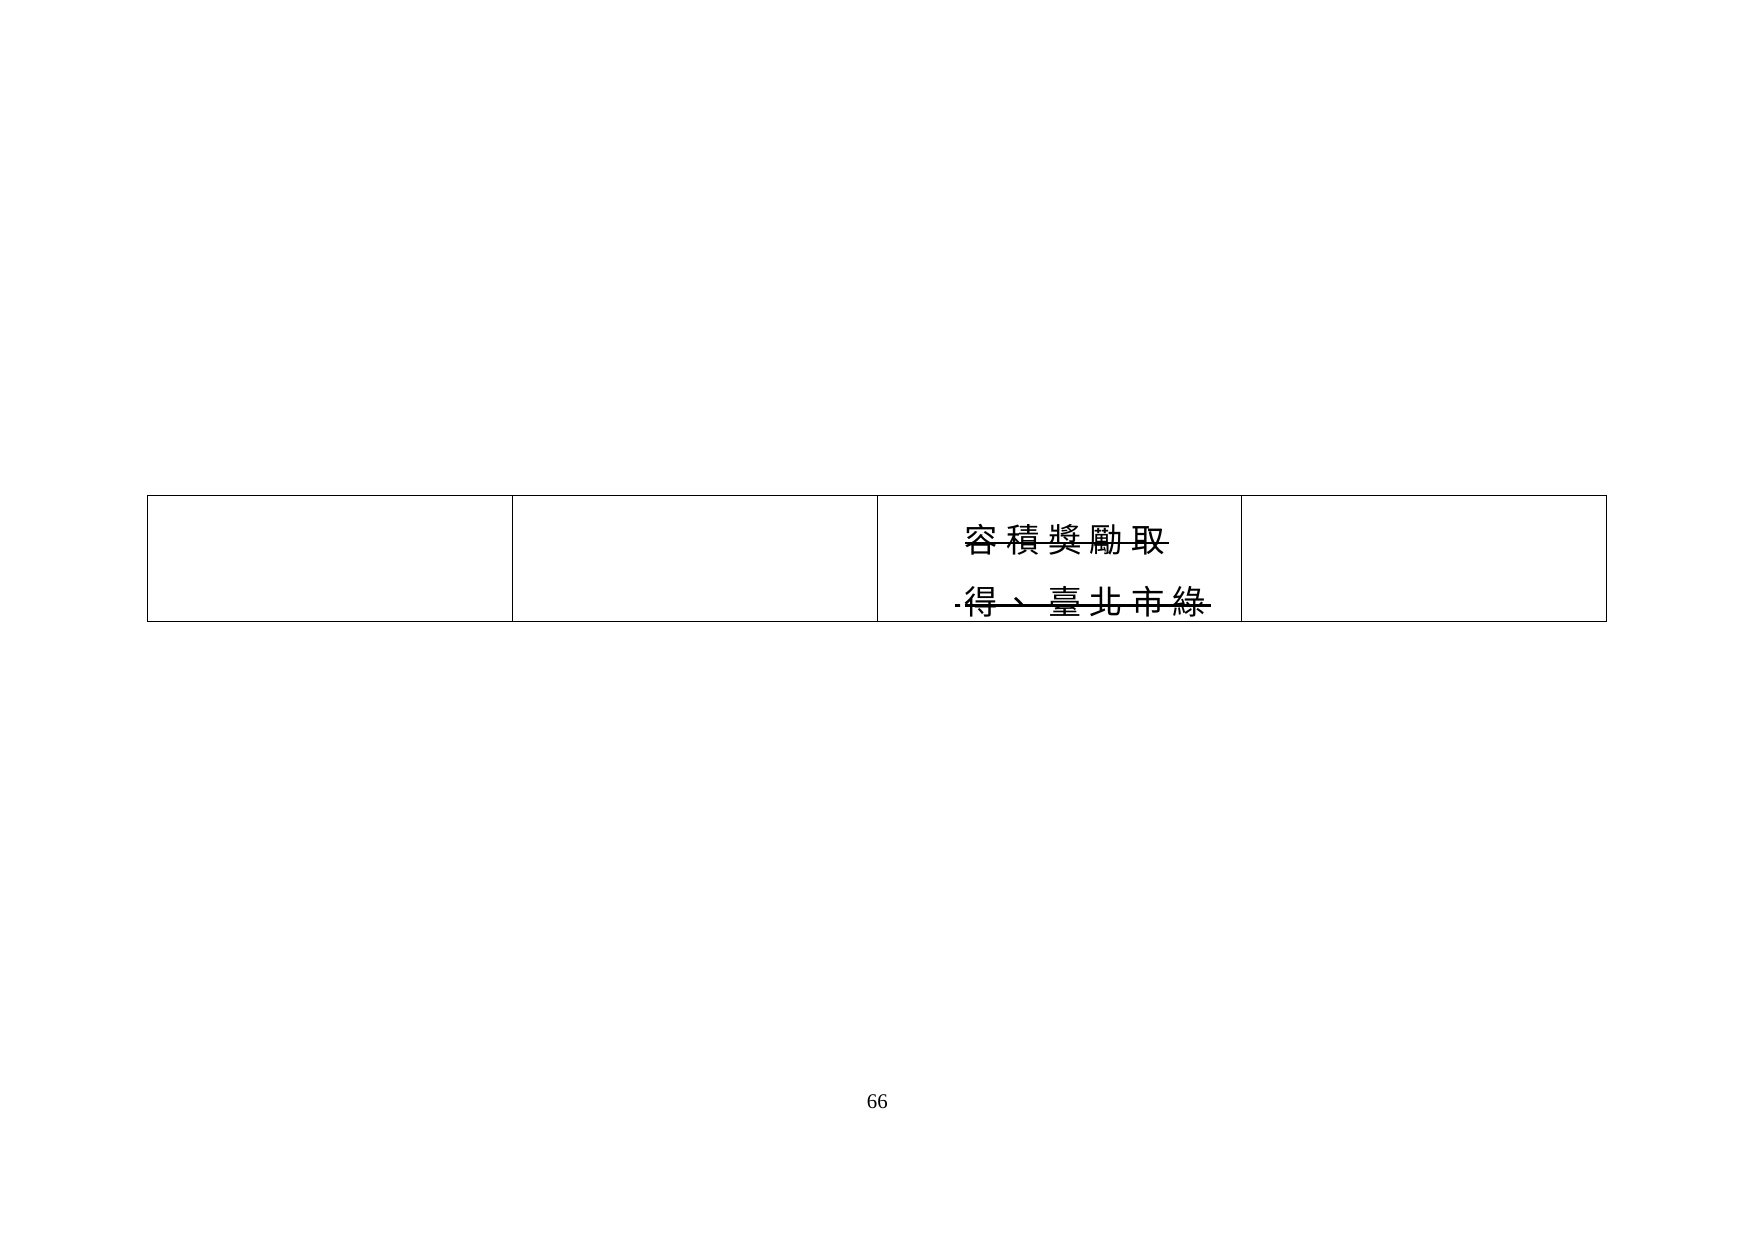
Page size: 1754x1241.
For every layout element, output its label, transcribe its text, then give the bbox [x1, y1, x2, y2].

table_cell [1242, 496, 1606, 621]
table_cell 容積獎勵取得、臺北市綠 [878, 496, 1241, 621]
table_cell [513, 496, 877, 621]
table_cell [148, 496, 512, 621]
